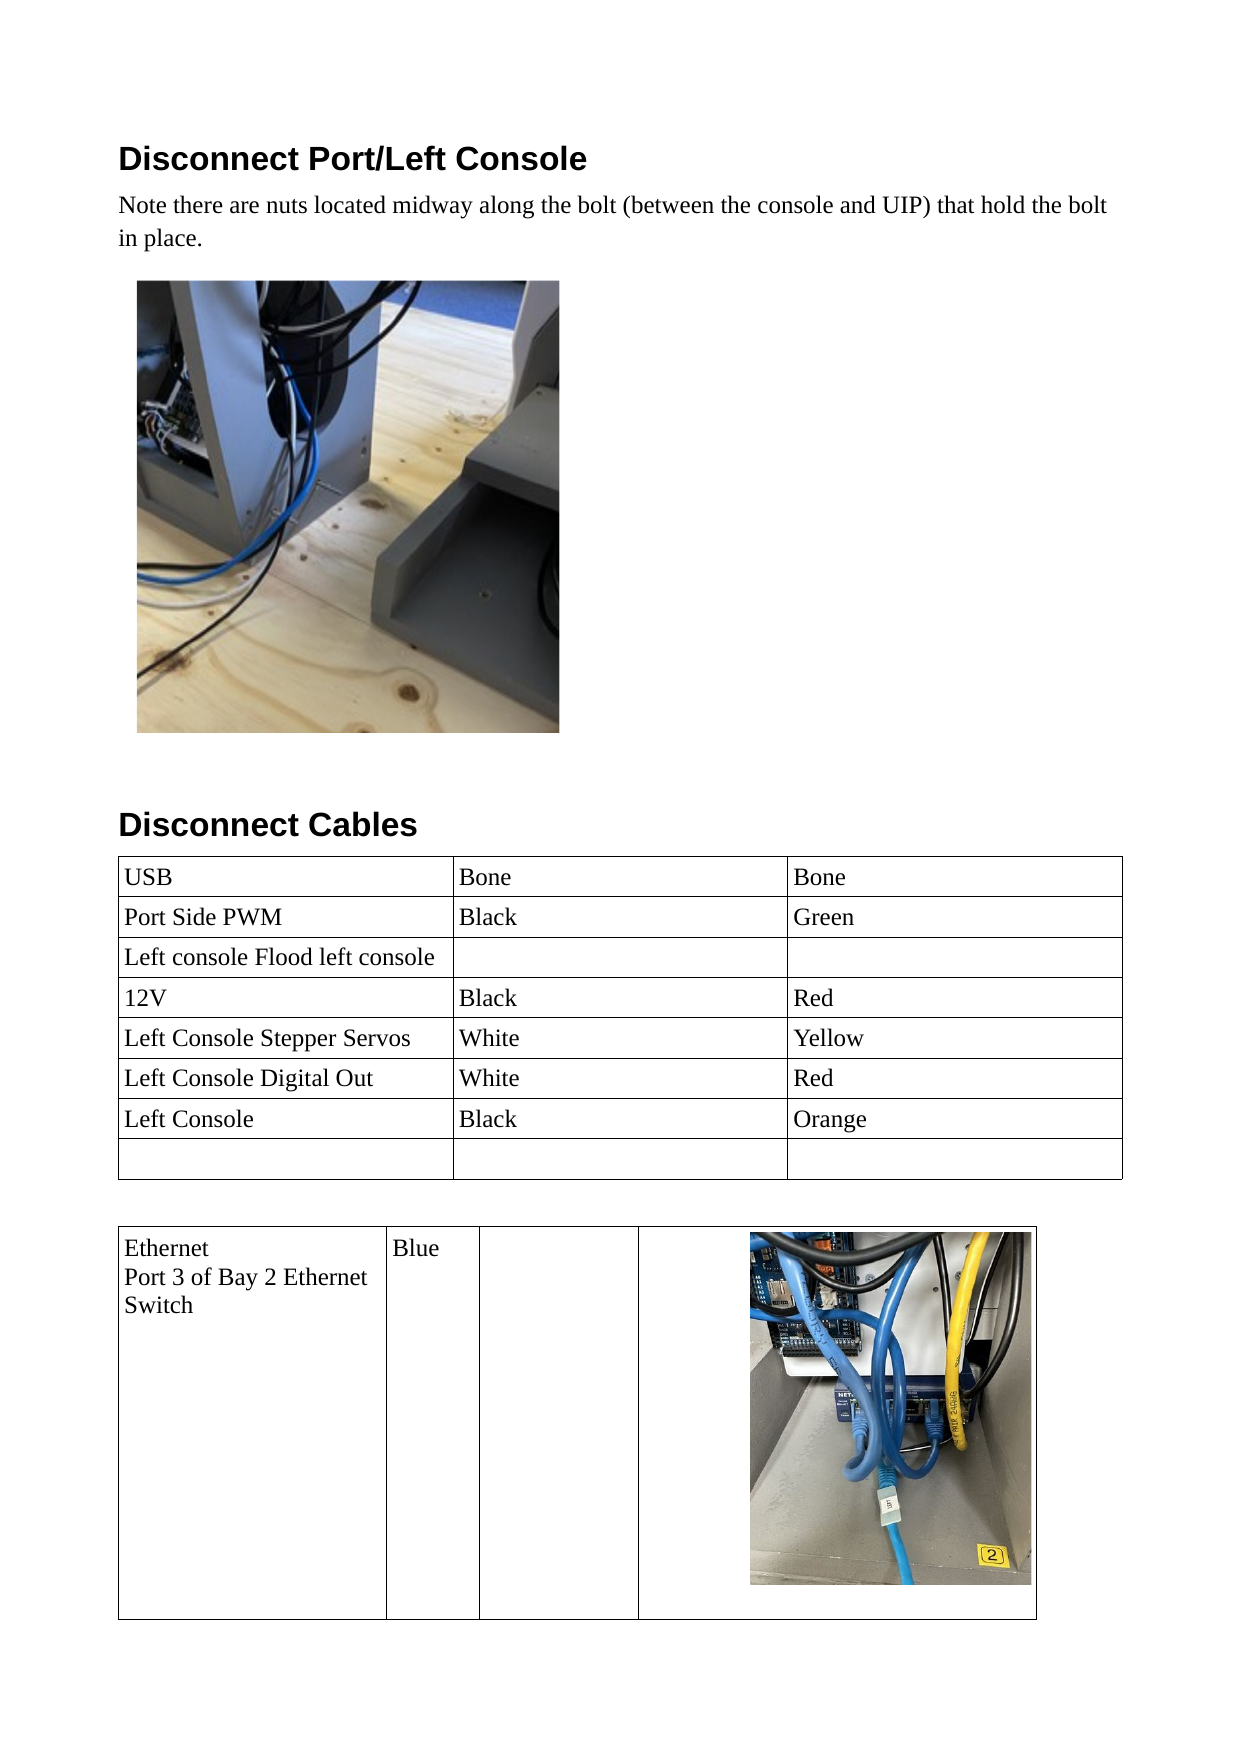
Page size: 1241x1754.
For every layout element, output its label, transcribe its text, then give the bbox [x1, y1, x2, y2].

table_cell Left Console Stepper Servos [119, 1018, 453, 1057]
table_header [480, 1227, 638, 1619]
table_cell Orange [788, 1099, 1122, 1138]
table_cell Left console Flood left console [119, 938, 453, 977]
table_cell Black [454, 897, 787, 937]
table_cell Black [454, 1099, 787, 1138]
table_header Bone [454, 857, 787, 896]
table_cell [454, 938, 787, 977]
subtitle Disconnect Port/Left Console [118, 139, 1122, 178]
table_cell White [454, 1059, 787, 1098]
table_cell [788, 938, 1122, 977]
picture [750, 1232, 1032, 1585]
table_cell [119, 1139, 453, 1178]
subtitle Disconnect Cables [118, 805, 1122, 843]
table_cell Port Side PWM [119, 897, 453, 937]
table_header [639, 1227, 1036, 1619]
table_cell [788, 1139, 1122, 1178]
table_header USB [119, 857, 453, 896]
table_cell [454, 1139, 787, 1178]
table_cell 12V [119, 978, 453, 1017]
table_cell Red [788, 1059, 1122, 1098]
text Note there are nuts located midway along the bolt (between the console and UIP) that hold the bolt in place. [118, 190, 1122, 252]
table_cell Black [454, 978, 787, 1017]
table_cell Yellow [788, 1018, 1122, 1057]
table_cell Left Console [119, 1099, 453, 1138]
table_header Bone [788, 857, 1122, 896]
table_cell Red [788, 978, 1122, 1017]
table_cell White [454, 1018, 787, 1057]
table_header Ethernet Port 3 of Bay 2 Ethernet Switch [119, 1227, 386, 1619]
picture [138, 282, 560, 733]
table_cell Left Console Digital Out [119, 1059, 453, 1098]
table_header Blue [387, 1227, 479, 1619]
table_cell Green [788, 897, 1122, 937]
